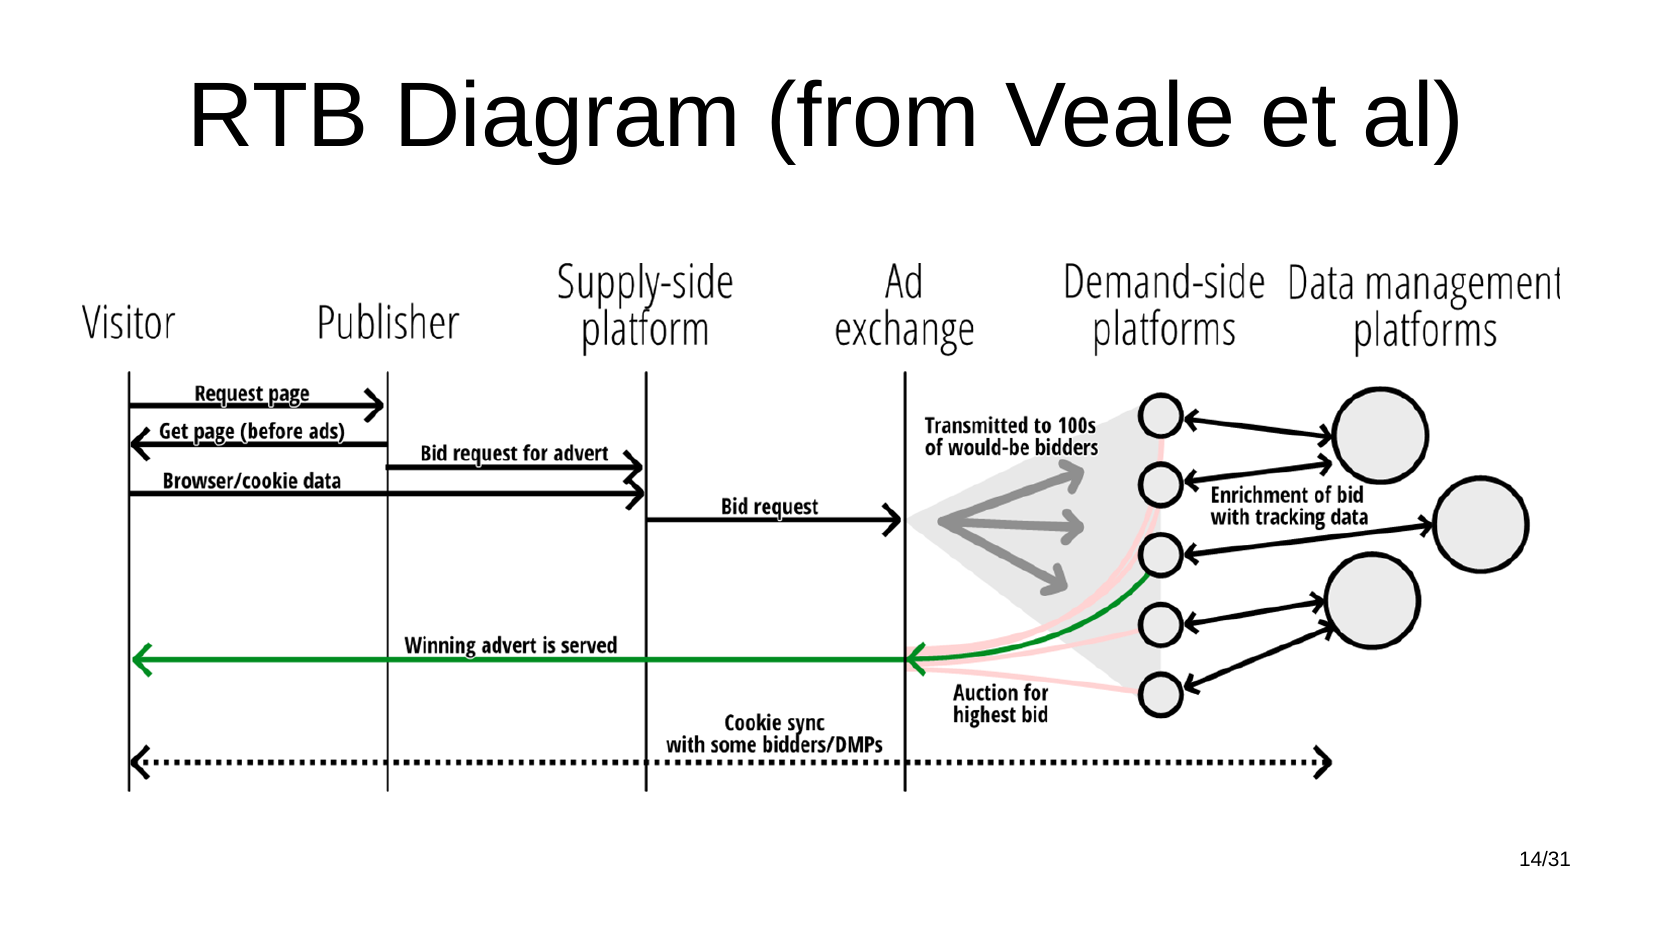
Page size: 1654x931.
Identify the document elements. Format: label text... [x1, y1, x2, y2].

title RTB Diagram (from Veale et al) [82, 37, 1571, 193]
picture [82, 263, 1560, 792]
